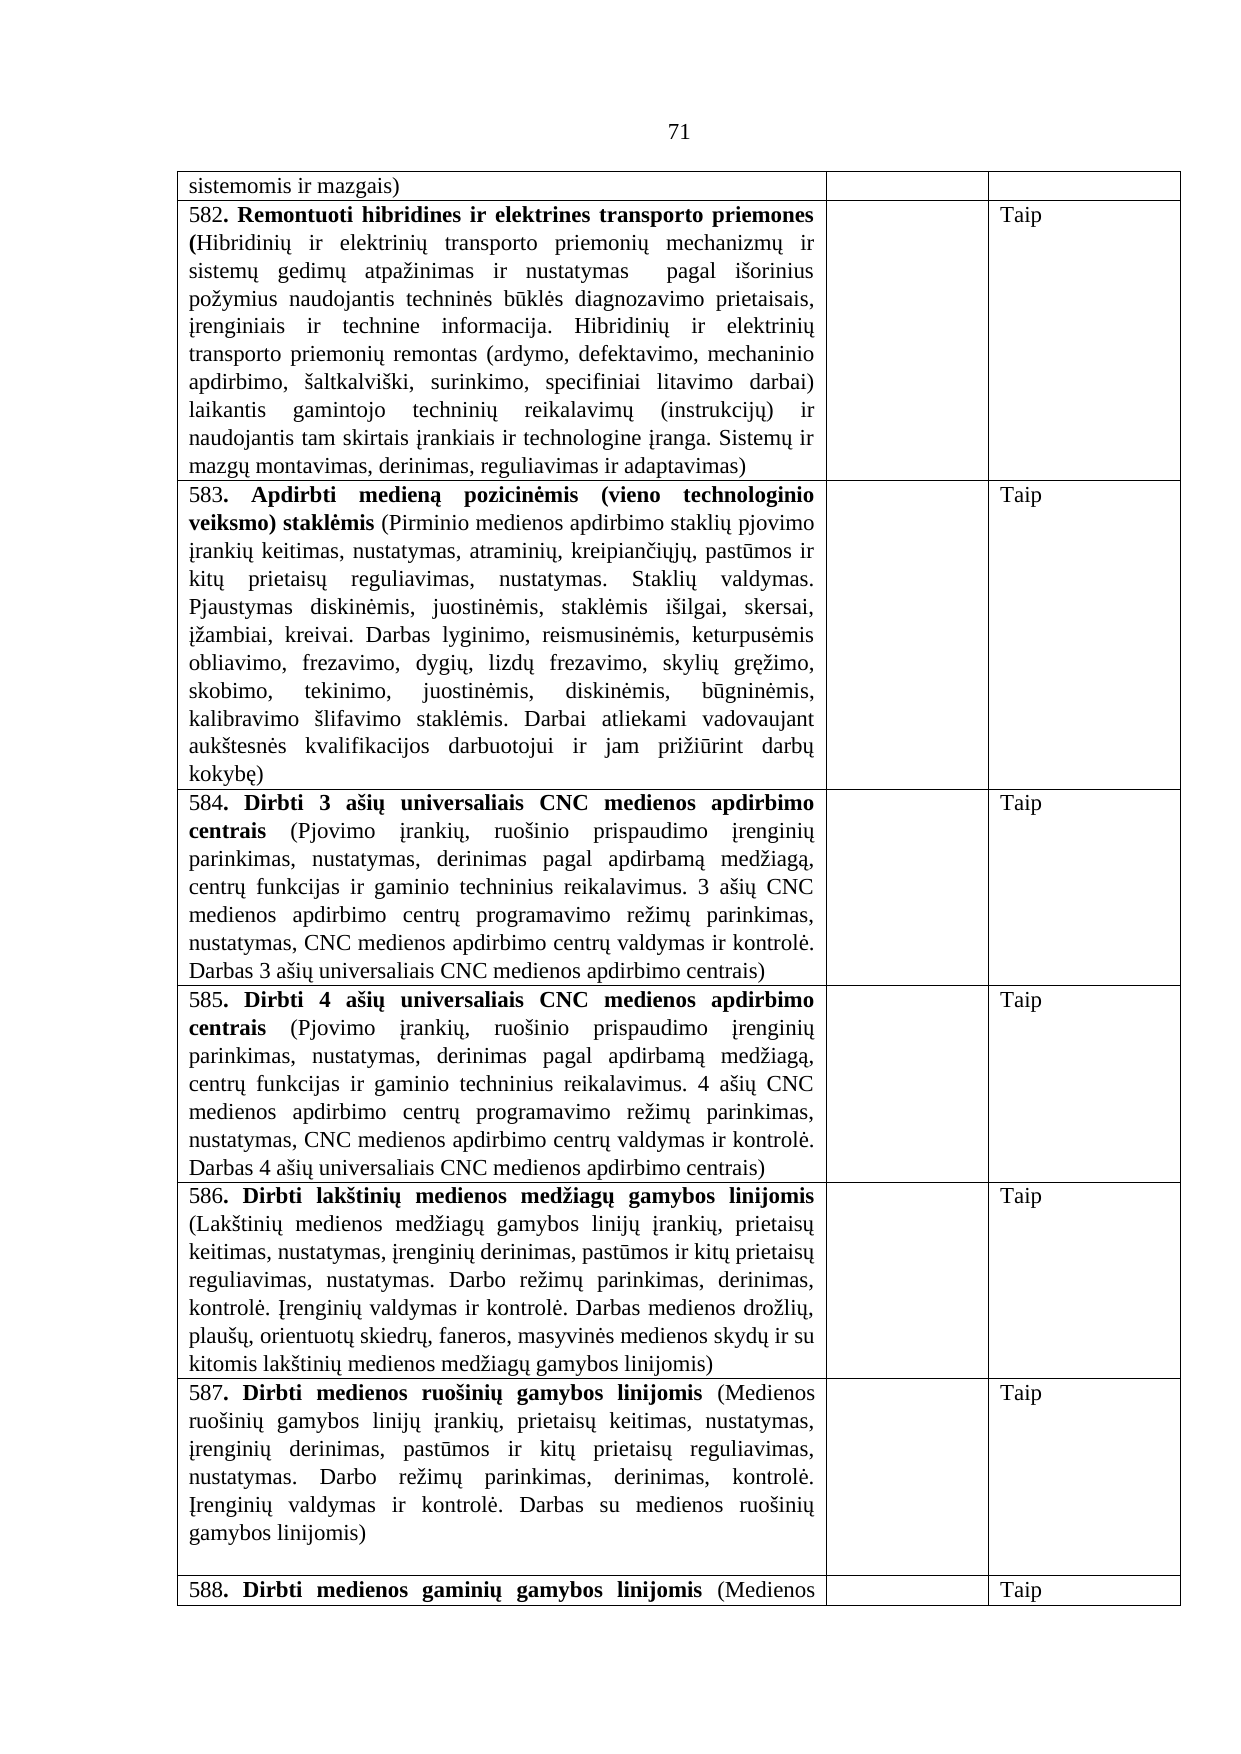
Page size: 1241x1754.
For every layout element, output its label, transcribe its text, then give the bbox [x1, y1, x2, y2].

table_cell sistemomis ir mazgais) [178, 172, 826, 200]
table_cell [827, 986, 988, 1182]
table_cell [827, 201, 988, 480]
table_cell [989, 172, 1180, 200]
table_cell Taip [989, 1183, 1180, 1378]
table_cell [827, 1576, 988, 1605]
table_cell [827, 481, 988, 788]
table_cell 588. Dirbti medienos gaminių gamybos linijomis (Medienos [178, 1576, 826, 1605]
table_cell 582. Remontuoti hibridines ir elektrines transporto priemones (Hibridinių ir elektrinių transporto priemonių mechanizmų ir sistemų gedimų atpažinimas ir nustatymas pagal išorinius požymius naudojantis techninės būklės diagnozavimo prietaisais, įrenginiais ir technine informacija. Hibridinių ir elektrinių transporto priemonių remontas (ardymo, defektavimo, mechaninio apdirbimo, šaltkalviški, surinkimo, specifiniai litavimo darbai) laikantis gamintojo techninių reikalavimų (instrukcijų) ir naudojantis tam skirtais įrankiais ir technologine įranga. Sistemų ir mazgų montavimas, derinimas, reguliavimas ir adaptavimas) [178, 201, 826, 480]
table_cell 587. Dirbti medienos ruošinių gamybos linijomis (Medienos ruošinių gamybos linijų įrankių, prietaisų keitimas, nustatymas, įrenginių derinimas, pastūmos ir kitų prietaisų reguliavimas, nustatymas. Darbo režimų parinkimas, derinimas, kontrolė. Įrenginių valdymas ir kontrolė. Darbas su medienos ruošinių gamybos linijomis) [178, 1379, 826, 1574]
table_cell [827, 1379, 988, 1574]
table_cell Taip [989, 790, 1180, 985]
table_cell Taip [989, 986, 1180, 1182]
table_cell 585. Dirbti 4 ašių universaliais CNC medienos apdirbimo centrais (Pjovimo įrankių, ruošinio prispaudimo įrenginių parinkimas, nustatymas, derinimas pagal apdirbamą medžiagą, centrų funkcijas ir gaminio techninius reikalavimus. 4 ašių CNC medienos apdirbimo centrų programavimo režimų parinkimas, nustatymas, CNC medienos apdirbimo centrų valdymas ir kontrolė. Darbas 4 ašių universaliais CNC medienos apdirbimo centrais) [178, 986, 826, 1182]
table_cell 586. Dirbti lakštinių medienos medžiagų gamybos linijomis (Lakštinių medienos medžiagų gamybos linijų įrankių, prietaisų keitimas, nustatymas, įrenginių derinimas, pastūmos ir kitų prietaisų reguliavimas, nustatymas. Darbo režimų parinkimas, derinimas, kontrolė. Įrenginių valdymas ir kontrolė. Darbas medienos drožlių, plaušų, orientuotų skiedrų, faneros, masyvinės medienos skydų ir su kitomis lakštinių medienos medžiagų gamybos linijomis) [178, 1183, 826, 1378]
table_cell Taip [989, 1379, 1180, 1574]
table_cell [827, 172, 988, 200]
table_cell [827, 790, 988, 985]
table_cell 584. Dirbti 3 ašių universaliais CNC medienos apdirbimo centrais (Pjovimo įrankių, ruošinio prispaudimo įrenginių parinkimas, nustatymas, derinimas pagal apdirbamą medžiagą, centrų funkcijas ir gaminio techninius reikalavimus. 3 ašių CNC medienos apdirbimo centrų programavimo režimų parinkimas, nustatymas, CNC medienos apdirbimo centrų valdymas ir kontrolė. Darbas 3 ašių universaliais CNC medienos apdirbimo centrais) [178, 790, 826, 985]
table_cell Taip [989, 481, 1180, 788]
table_cell Taip [989, 201, 1180, 480]
table_cell [827, 1183, 988, 1378]
table_cell Taip [989, 1576, 1180, 1605]
table_cell 583. Apdirbti medieną pozicinėmis (vieno technologinio veiksmo) staklėmis (Pirminio medienos apdirbimo staklių pjovimo įrankių keitimas, nustatymas, atraminių, kreipiančiųjų, pastūmos ir kitų prietaisų reguliavimas, nustatymas. Staklių valdymas. Pjaustymas diskinėmis, juostinėmis, staklėmis išilgai, skersai, įžambiai, kreivai. Darbas lyginimo, reismusinėmis, keturpusėmis obliavimo, frezavimo, dygių, lizdų frezavimo, skylių gręžimo, skobimo, tekinimo, juostinėmis, diskinėmis, būgninėmis, kalibravimo šlifavimo staklėmis. Darbai atliekami vadovaujant aukštesnės kvalifikacijos darbuotojui ir jam prižiūrint darbų kokybę) [178, 481, 826, 788]
